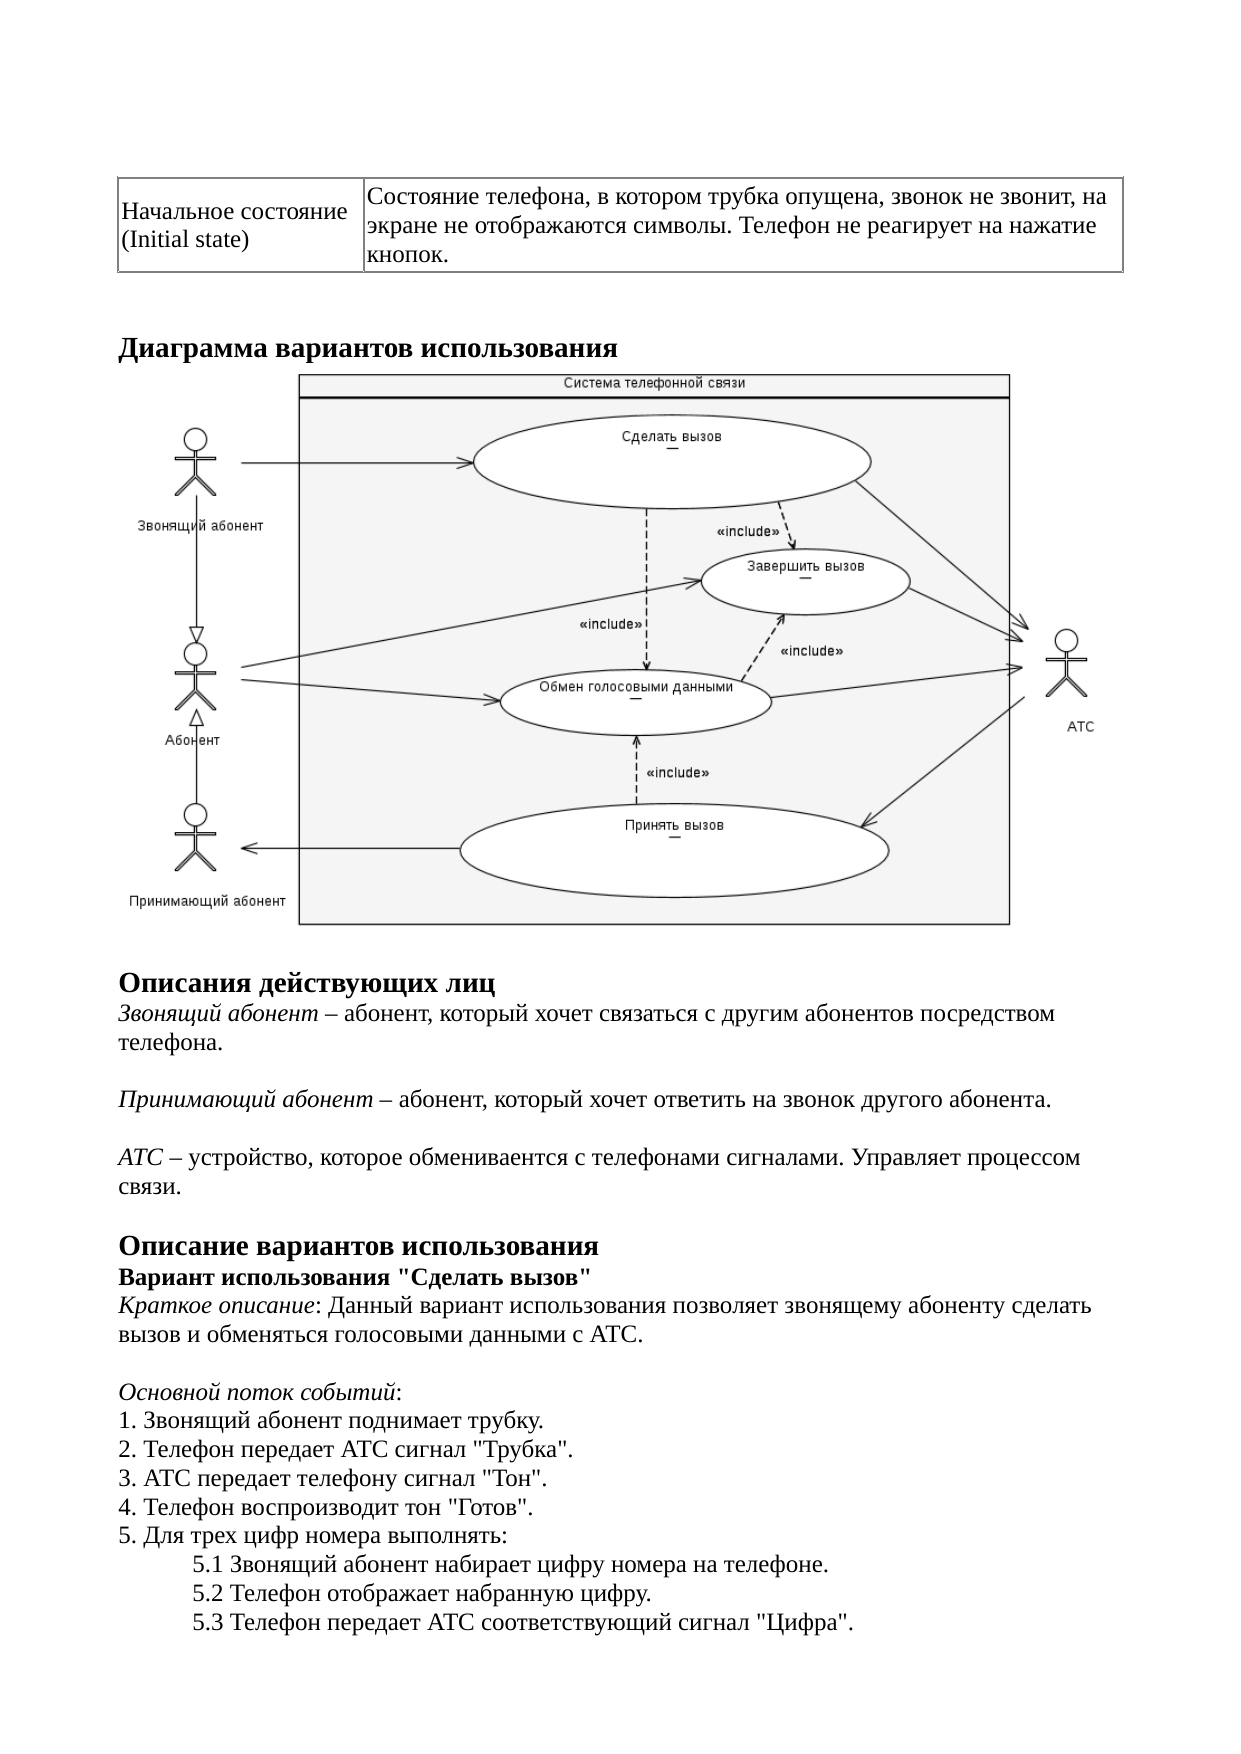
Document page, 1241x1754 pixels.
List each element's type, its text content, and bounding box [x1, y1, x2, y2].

text Описания действующих лиц [118, 965, 1122, 998]
text 3. АТС передает телефону сигнал "Тон". [118, 1463, 1122, 1492]
text 5.1 Звонящий абонент набирает цифру номера на телефоне. [118, 1549, 1122, 1578]
text АТС – устройство, которое обмениваентся с телефонами сигналами. Управляет процессом связи. [118, 1142, 1122, 1199]
text Краткое описание: Данный вариант использования позволяет звонящему абоненту сделать вызов и обменяться голосовыми данными с АТС. [118, 1291, 1122, 1348]
text Описание вариантов использования [118, 1228, 1122, 1262]
table_cell Начальное состояние (Initial state) [119, 179, 363, 271]
text Диаграмма вариантов использования [118, 330, 1122, 363]
picture [118, 363, 1123, 936]
text 2. Телефон передает АТС сигнал "Трубка". [118, 1434, 1122, 1463]
text 5.3 Телефон передает АТС соответствующий сигнал "Цифра". [118, 1607, 1122, 1636]
text 5. Для трех цифр номера выполнять: [118, 1521, 1122, 1549]
text 5.2 Телефон отображает набранную цифру. [118, 1578, 1122, 1607]
text Основной поток событий: [118, 1377, 1122, 1406]
text Принимающий абонент – абонент, который хочет ответить на звонок другого абонента. [118, 1084, 1122, 1113]
table_cell Состояние телефона, в котором трубка опущена, звонок не звонит, на экране не отображаются символы. Телефон не реагирует на нажатие кнопок. [365, 179, 1122, 271]
text Вариант использования "Сделать вызов" [118, 1262, 1122, 1291]
text 1. Звонящий абонент поднимает трубку. [118, 1406, 1122, 1434]
text Звонящий абонент – абонент, который хочет связаться с другим абонентов посредством телефона. [118, 998, 1122, 1056]
text 4. Телефон воспроизводит тон "Готов". [118, 1492, 1122, 1521]
